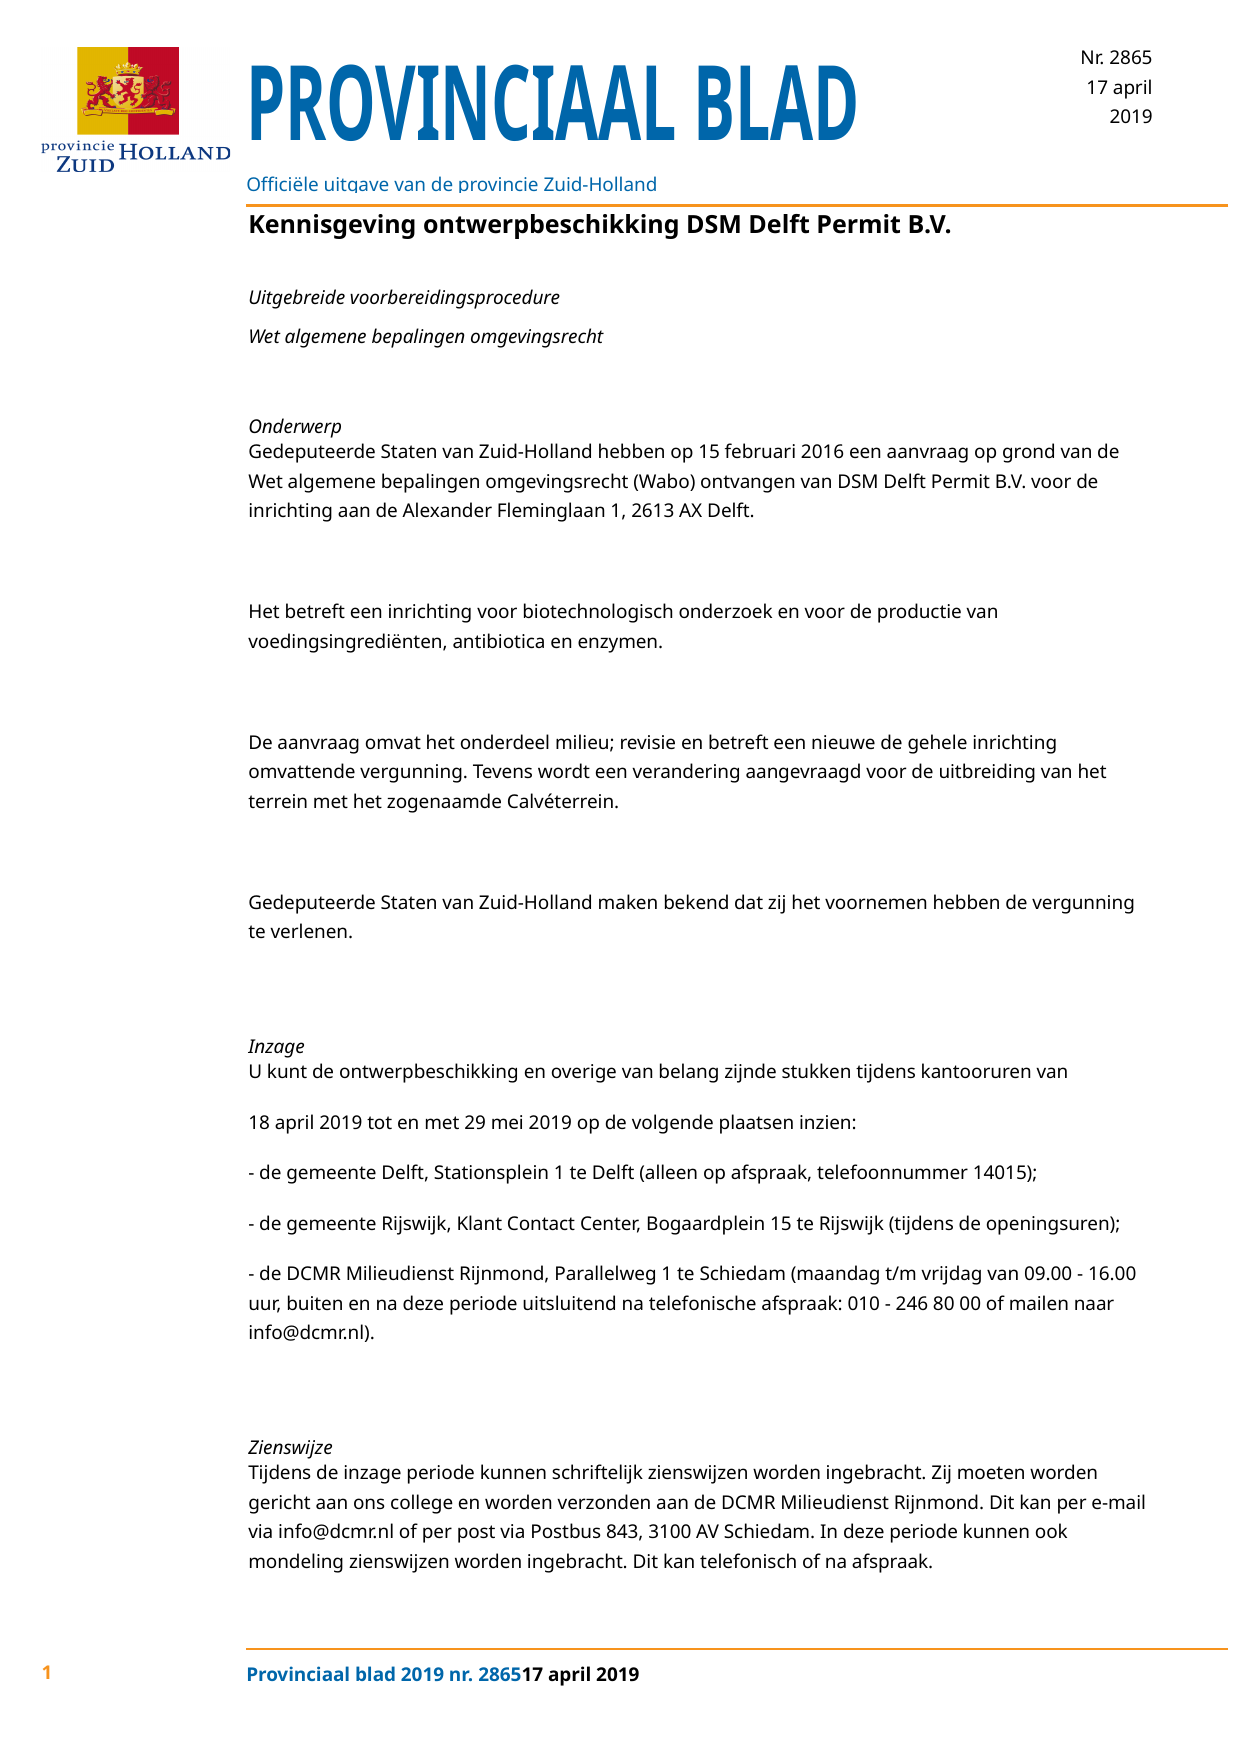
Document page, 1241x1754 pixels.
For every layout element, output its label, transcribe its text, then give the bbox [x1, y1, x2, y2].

text Onderwerp [248, 413, 1152, 438]
text - de gemeente Delft, Stationsplein 1 te Delft (alleen op afspraak, telefoonnummer 14015); [248, 1159, 1152, 1185]
text - de DCMR Milieudienst Rijnmond, Parallelweg 1 te Schiedam (maandag t/m vrijdag van 09.00 - 16.00 uur, buiten en na deze periode uitsluitend na telefonische afspraak: 010 - 246 80 00 of mailen naar info@dcmr.nl). [248, 1260, 1152, 1345]
text 18 april 2019 tot en met 29 mei 2019 op de volgende plaatsen inzien: [248, 1109, 1152, 1135]
text Gedeputeerde Staten van Zuid-Holland maken bekend dat zij het voornemen hebben de vergunning te verlenen. [248, 889, 1152, 944]
text Wet algemene bepalingen omgevingsrecht [248, 323, 1152, 349]
text Het betreft een inrichting voor biotechnologisch onderzoek en voor de productie van voedingsingrediënten, antibiotica en enzymen. [248, 598, 1152, 654]
text U kunt de ontwerpbeschikking en overige van belang zijnde stukken tijdens kantooruren van [248, 1059, 1152, 1084]
text De aanvraag omvat het onderdeel milieu; revisie en betreft een nieuwe de gehele inrichting omvattende vergunning. Tevens wordt een verandering aangevraagd voor de uitbreiding van het terrein met het zogenaamde Calvéterrein. [248, 729, 1152, 814]
text Gedeputeerde Staten van Zuid-Holland hebben op 15 februari 2016 een aanvraag op grond van de Wet algemene bepalingen omgevingsrecht (Wabo) ontvangen van DSM Delft Permit B.V. voor de inrichting aan de Alexander Fleminglaan 1, 2613 AX Delft. [248, 438, 1152, 523]
text Tijdens de inzage periode kunnen schriftelijk zienswijzen worden ingebracht. Zij moeten worden gericht aan ons college en worden verzonden aan de DCMR Milieudienst Rijnmond. Dit kan per e-mail via info@dcmr.nl of per post via Postbus 843, 3100 AV Schiedam. In deze periode kunnen ook mondeling zienswijzen worden ingebracht. Dit kan telefonisch of na afspraak. [248, 1459, 1152, 1574]
text Kennisgeving ontwerpbeschikking DSM Delft Permit B.V. [248, 207, 1152, 241]
text Zienswijze [248, 1434, 1152, 1459]
picture [41, 47, 231, 172]
text Uitgebreide voorbereidingsprocedure [248, 284, 1152, 309]
text - de gemeente Rijswijk, Klant Contact Center, Bogaardplein 15 te Rijswijk (tijdens de openingsuren); [248, 1210, 1152, 1236]
text Inzage [248, 1033, 1152, 1059]
